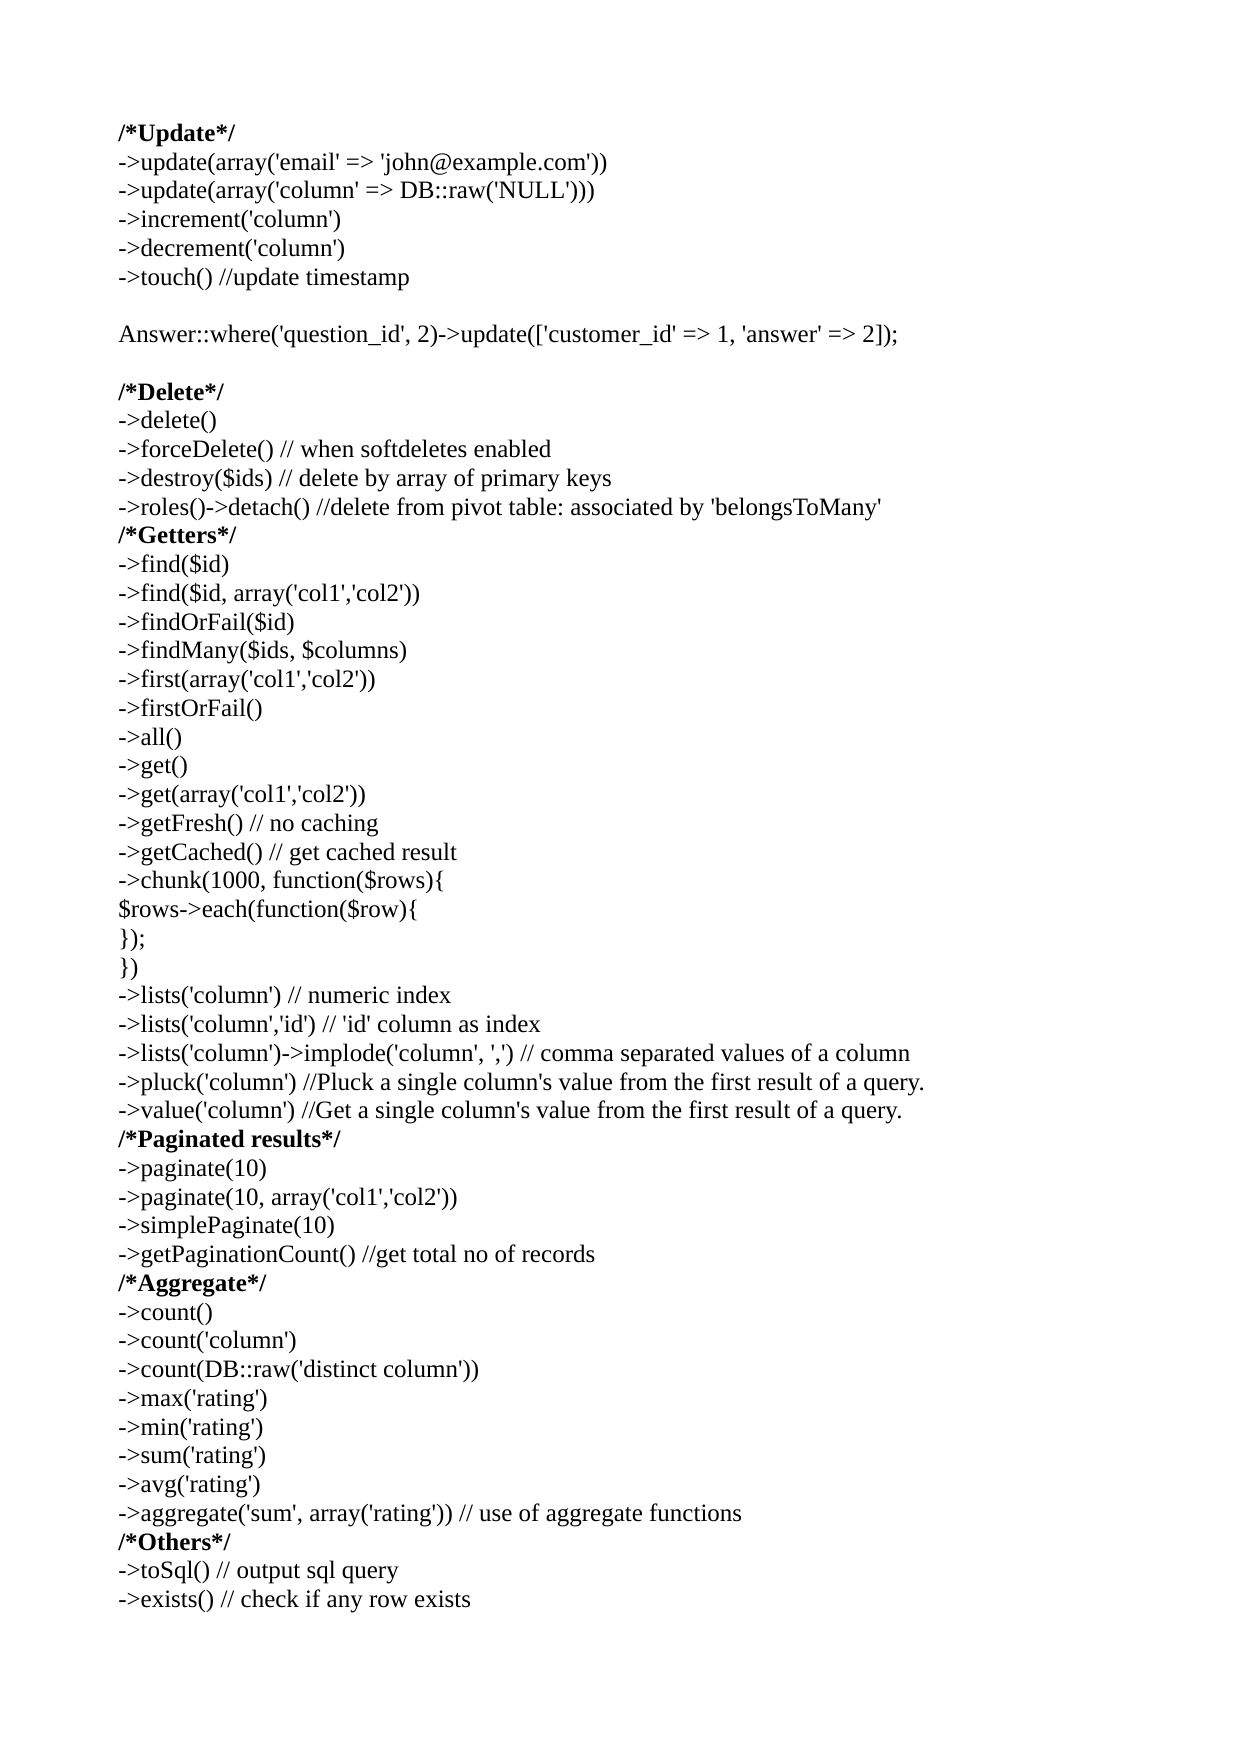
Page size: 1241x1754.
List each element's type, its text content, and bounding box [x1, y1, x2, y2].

text ->value('column') //Get a single column's value from the first result of a query. [118, 1096, 1122, 1124]
text /*Delete*/ [118, 377, 1122, 406]
text ->aggregate('sum', array('rating')) // use of aggregate functions [118, 1498, 1122, 1527]
text ->decrement('column') [118, 233, 1122, 262]
text ->sum('rating') [118, 1441, 1122, 1469]
text ->roles()->detach() //delete from pivot table: associated by 'belongsToMany' [118, 492, 1122, 521]
text ->count() [118, 1297, 1122, 1326]
text ->forceDelete() // when softdeletes enabled [118, 434, 1122, 463]
text ->findMany($ids, $columns) [118, 636, 1122, 664]
text ->update(array('column' => DB::raw('NULL'))) [118, 176, 1122, 204]
text ->pluck('column') //Pluck a single column's value from the first result of a query. [118, 1067, 1122, 1096]
text ->avg('rating') [118, 1469, 1122, 1498]
text ->find($id) [118, 549, 1122, 578]
text ->simplePaginate(10) [118, 1211, 1122, 1239]
text ->getPaginationCount() //get total no of records [118, 1239, 1122, 1268]
text $rows->each(function($row){ [118, 894, 1122, 923]
text ->count(DB::raw('distinct column')) [118, 1354, 1122, 1383]
text ->get() [118, 751, 1122, 779]
text ->max('rating') [118, 1383, 1122, 1412]
text ->lists('column')->implode('column', ',') // comma separated values of a column [118, 1038, 1122, 1067]
text ->findOrFail($id) [118, 607, 1122, 636]
text /*Paginated results*/ [118, 1124, 1122, 1153]
text ->first(array('col1','col2')) [118, 664, 1122, 693]
text ->find($id, array('col1','col2')) [118, 578, 1122, 607]
text }); [118, 923, 1122, 952]
text ->update(array('email' => 'john@example.com')) [118, 147, 1122, 176]
text /*Aggregate*/ [118, 1268, 1122, 1297]
text ->count('column') [118, 1326, 1122, 1354]
text ->toSql() // output sql query [118, 1556, 1122, 1584]
text ->lists('column','id') // 'id' column as index [118, 1009, 1122, 1038]
text ->getFresh() // no caching [118, 808, 1122, 837]
text /*Getters*/ [118, 521, 1122, 549]
text ->touch() //update timestamp [118, 262, 1122, 291]
text ->increment('column') [118, 204, 1122, 233]
text ->firstOrFail() [118, 693, 1122, 722]
text ->paginate(10) [118, 1153, 1122, 1182]
text ->chunk(1000, function($rows){ [118, 866, 1122, 894]
text ->delete() [118, 406, 1122, 434]
text ->exists() // check if any row exists [118, 1584, 1122, 1613]
text ->min('rating') [118, 1412, 1122, 1441]
text ->all() [118, 722, 1122, 751]
text ->lists('column') // numeric index [118, 981, 1122, 1009]
text /*Update*/ [118, 118, 1122, 147]
text ->get(array('col1','col2')) [118, 779, 1122, 808]
text /*Others*/ [118, 1527, 1122, 1556]
text Answer::where('question_id', 2)->update(['customer_id' => 1, 'answer' => 2]); [118, 319, 1122, 348]
text ->destroy($ids) // delete by array of primary keys [118, 463, 1122, 492]
text ->getCached() // get cached result [118, 837, 1122, 866]
text }) [118, 952, 1122, 981]
text ->paginate(10, array('col1','col2')) [118, 1182, 1122, 1211]
